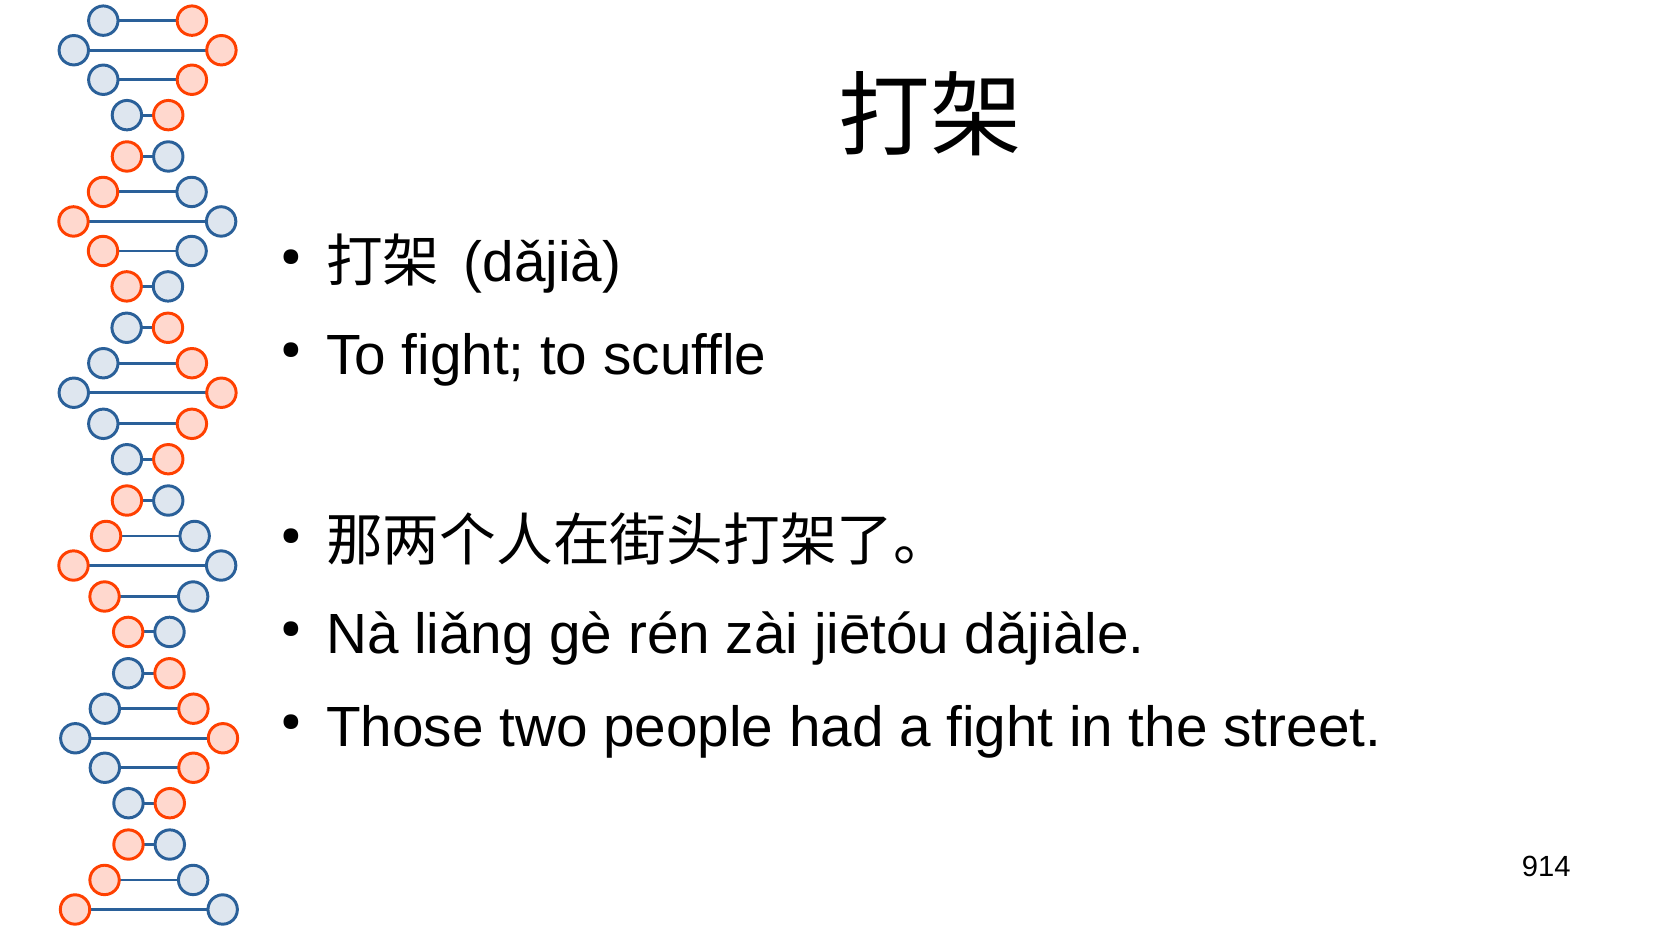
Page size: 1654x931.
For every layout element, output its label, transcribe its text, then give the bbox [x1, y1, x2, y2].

list 打架 (dǎjià) To fight; to scuffle 那两个人在街头打架了。 Nà liǎng gè rén zài jiētóu dǎjiàle. Those two people had a fight in the street. [265, 224, 1595, 764]
title 打架 [265, 35, 1595, 189]
